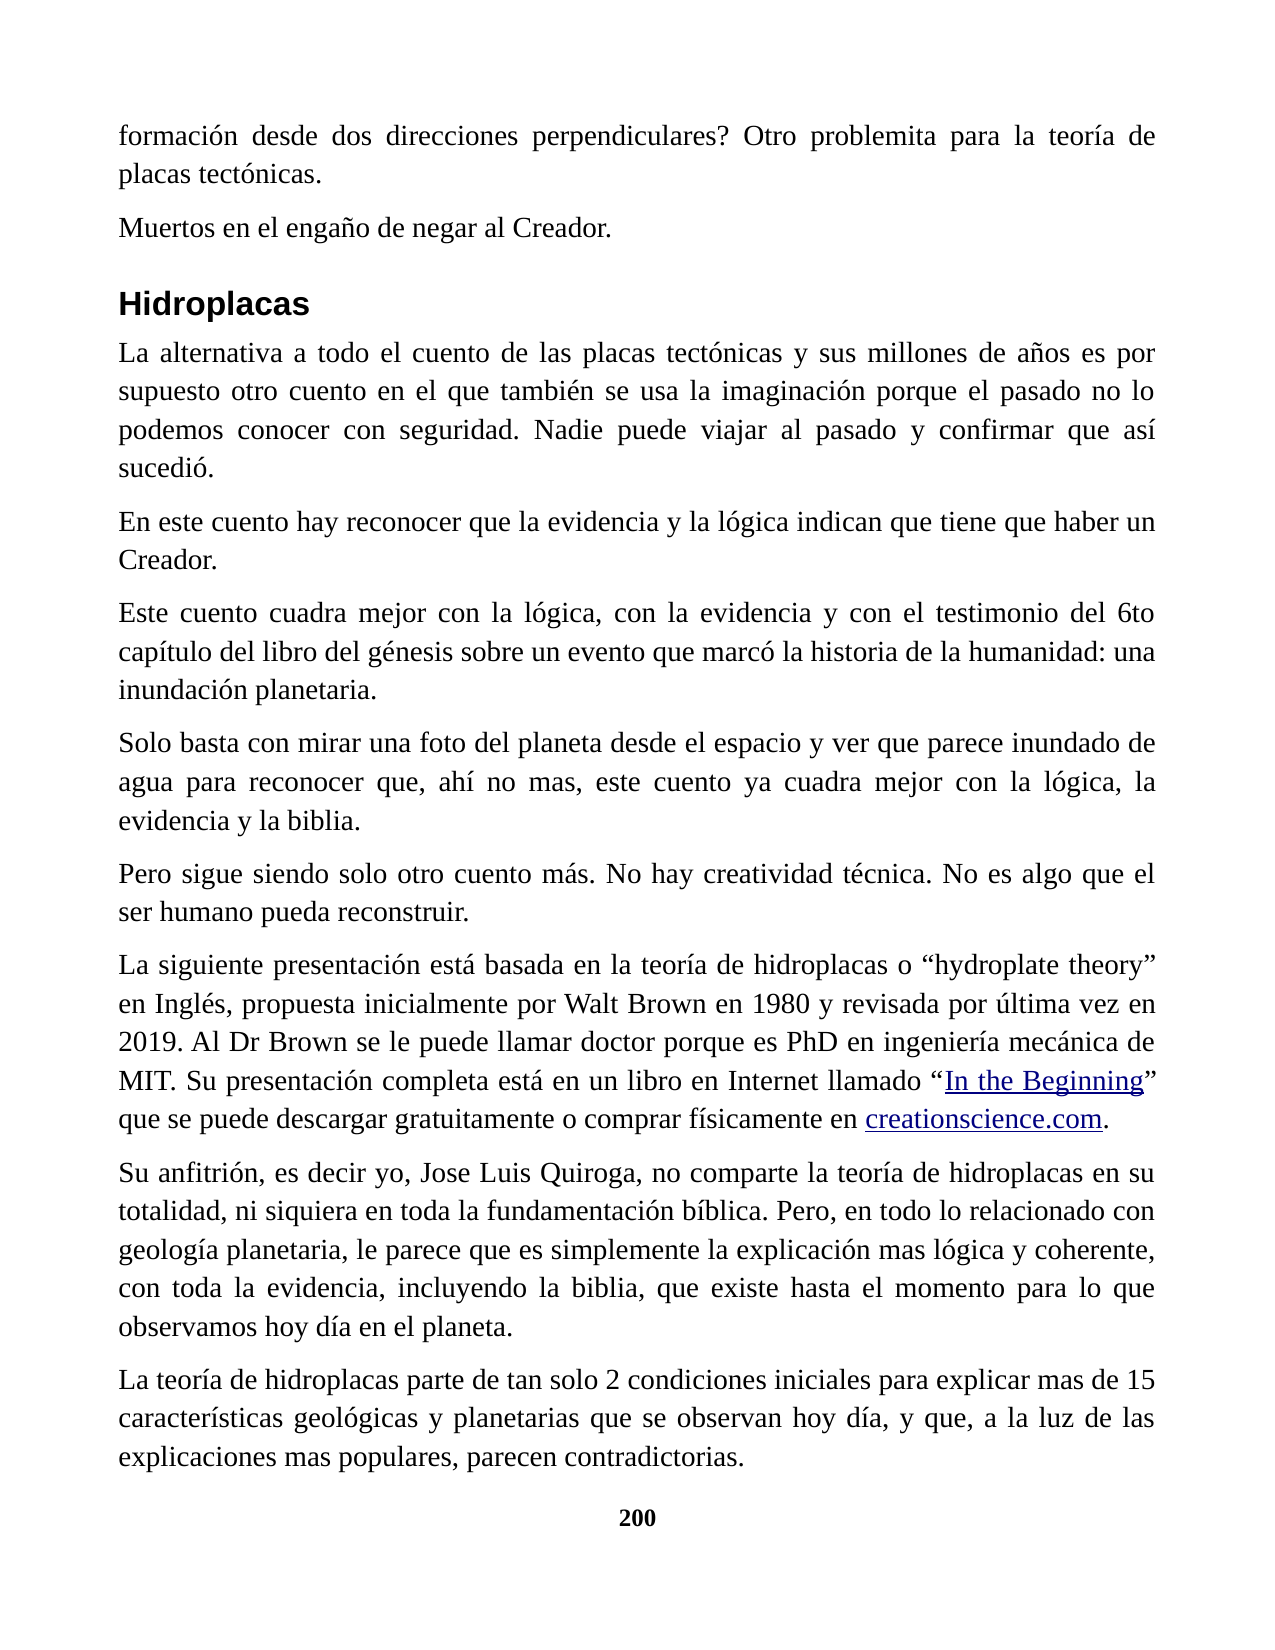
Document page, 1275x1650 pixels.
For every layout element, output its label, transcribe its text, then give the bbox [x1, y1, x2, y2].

text Este cuento cuadra mejor con la lógica, con la evidencia y con el testimonio del 6to capítulo del libro del génesis sobre un evento que marcó la historia de la humanidad: una inundación planetaria. [118, 595, 1157, 706]
text La teoría de hidroplacas parte de tan solo 2 condiciones iniciales para explicar mas de 15 características geológicas y planetarias que se observan hoy día, y que, a la luz de las explicaciones mas populares, parecen contradictorias. [118, 1362, 1157, 1473]
text Muertos en el engaño de negar al Creador. [118, 210, 1157, 243]
subtitle Hidroplacas [118, 284, 1157, 322]
text La alternativa a todo el cuento de las placas tectónicas y sus millones de años es por supuesto otro cuento en el que también se usa la imaginación porque el pasado no lo podemos conocer con seguridad. Nadie puede viajar al pasado y confirmar que así sucedió. [118, 335, 1157, 484]
text Su anfitrión, es decir yo, Jose Luis Quiroga, no comparte la teoría de hidroplacas en su totalidad, ni siquiera en toda la fundamentación bíblica. Pero, en todo lo relacionado con geología planetaria, le parece que es simplemente la explicación mas lógica y coherente, con toda la evidencia, incluyendo la biblia, que existe hasta el momento para lo que observamos hoy día en el planeta. [118, 1155, 1157, 1342]
text formación desde dos direcciones perpendiculares? Otro problemita para la teoría de placas tectónicas. [118, 118, 1157, 190]
text Pero sigue siendo solo otro cuento más. No hay creatividad técnica. No es algo que el ser humano pueda reconstruir. [118, 856, 1157, 928]
text La siguiente presentación está basada en la teoría de hidroplacas o “hydroplate theory” en Inglés, propuesta inicialmente por Walt Brown en 1980 y revisada por última vez en 2019. Al Dr Brown se le puede llamar doctor porque es PhD en ingeniería mecánica de MIT. Su presentación completa está en un libro en Internet llamado “In the Beginning” que se puede descargar gratuitamente o comprar físicamente en creationscience.com. [118, 947, 1157, 1135]
text Solo basta con mirar una foto del planeta desde el espacio y ver que parece inundado de agua para reconocer que, ahí no mas, este cuento ya cuadra mejor con la lógica, la evidencia y la biblia. [118, 726, 1157, 836]
text En este cuento hay reconocer que la evidencia y la lógica indican que tiene que haber un Creador. [118, 504, 1157, 576]
